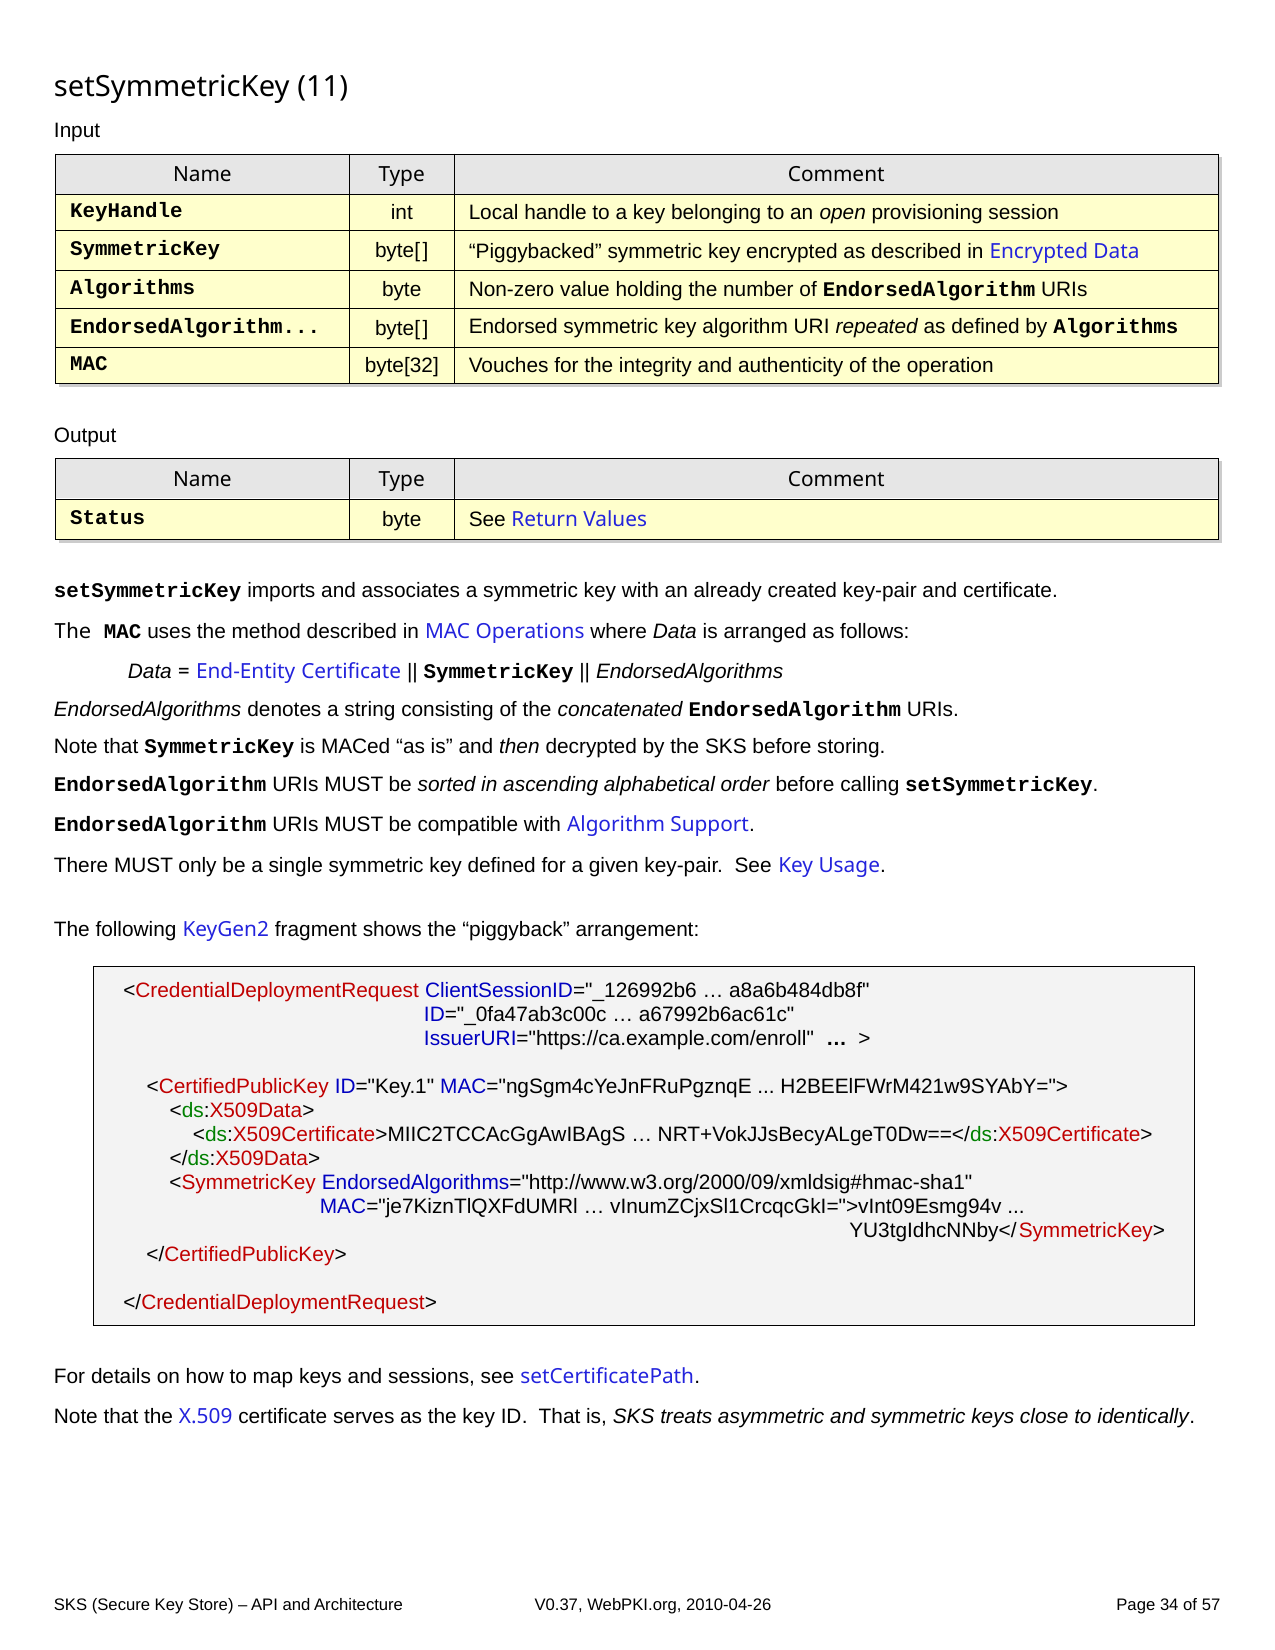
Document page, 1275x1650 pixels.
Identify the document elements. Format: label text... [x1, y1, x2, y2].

table_cell byte⁮[32] [350, 348, 454, 383]
table_header <CredentialDeploymentRequest ClientSessionID="_126992b6 … a8a6b484db8f" ID="_0fa47ab3c00c … a67992b6ac61c" IssuerURI="https://ca.example.com/enroll" … > <CertifiedPublicKey ID="Key.1" MAC="ngSgm4cYeJnFRuPgznqE ... H2BEElFWrM421w9SYAbY="> <ds:X509Data> <ds:X509Certificate>MIIC2TCCAcGgAwIBAgS … NRT+VokJJsBecyALgeT0Dw==</ds:X509Certificate> </ds:X509Data> <SymmetricKey EndorsedAlgorithms="http://www.w3.org/2000/09/xmldsig#hmac-sha1" MAC="je7KiznTlQXFdUMRl … vInumZCjxSl1CrcqcGkI=">vInt09Esmg94v ... YU3tgIdhcNNby</SymmetricKey> </CertifiedPublicKey> </CredentialDeploymentRequest> [94, 967, 1194, 1325]
table_header Comment [455, 459, 1218, 498]
table_cell See Return Values [455, 500, 1218, 539]
text The following KeyGen2 fragment shows the “piggyback” arrangement: [54, 914, 1221, 966]
table_cell Local handle to a key belonging to an open provisioning session [455, 195, 1218, 230]
table_cell byte [350, 271, 454, 308]
table_cell int [350, 195, 454, 230]
text Note that the X.509 certificate serves as the key ID. That is, SKS treats asymmetric and symmetric keys close to identically. [54, 1401, 1221, 1430]
text There MUST only be a single symmetric key defined for a given key-pair. See Key Usage. [54, 850, 1221, 878]
table_cell byte [350, 500, 454, 539]
text Input [54, 118, 1221, 142]
text For details on how to map keys and sessions, see setCertificatePath. [54, 1361, 1221, 1389]
table_cell Endorsed symmetric key algorithm URI repeated as defined by Algorithms [455, 309, 1218, 347]
text Data = End-Entity Certificate || SymmetricKey || EndorsedAlgorithms [54, 656, 1221, 685]
text EndorsedAlgorithm URIs MUST be sorted in ascending alphabetical order before calling setSymmetricKey. [54, 772, 1221, 798]
table_cell MAC [56, 348, 349, 383]
table_cell Non-zero value holding the number of EndorsedAlgorithm URIs [455, 271, 1218, 308]
table_header Name [56, 155, 349, 194]
table_cell byte⁮[ ] [350, 231, 454, 270]
text Output [54, 422, 1221, 446]
table_header Type [350, 155, 454, 194]
table_header Comment [455, 155, 1218, 194]
table_header Name [56, 459, 349, 498]
table_cell KeyHandle [56, 195, 349, 230]
text EndorsedAlgorithms denotes a string consisting of the concatenated EndorsedAlgorithm URIs. [54, 697, 1221, 722]
text Note that SymmetricKey is MACed “as is” and then decrypted by the SKS before storing. [54, 734, 1221, 760]
table_cell EndorsedAlgorithm... [56, 309, 349, 347]
table_cell SymmetricKey [56, 231, 349, 270]
table_cell Vouches for the integrity and authenticity of the operation [455, 348, 1218, 383]
table_cell byte⁮[ ] [350, 309, 454, 347]
table_cell “Piggybacked” symmetric key encrypted as described in Encrypted Data [455, 231, 1218, 270]
subtitle setSymmetricKey (11) [54, 66, 1221, 105]
text setSymmetricKey imports and associates a symmetric key with an already created key-pair and certificate. [54, 578, 1221, 604]
text The MAC uses the method described in MAC Operations where Data is arranged as follows: [54, 616, 1221, 644]
text EndorsedAlgorithm URIs MUST be compatible with Algorithm Support. [54, 809, 1221, 838]
table_header Type [350, 459, 454, 498]
table_cell Status [56, 500, 349, 539]
table_cell Algorithms [56, 271, 349, 308]
